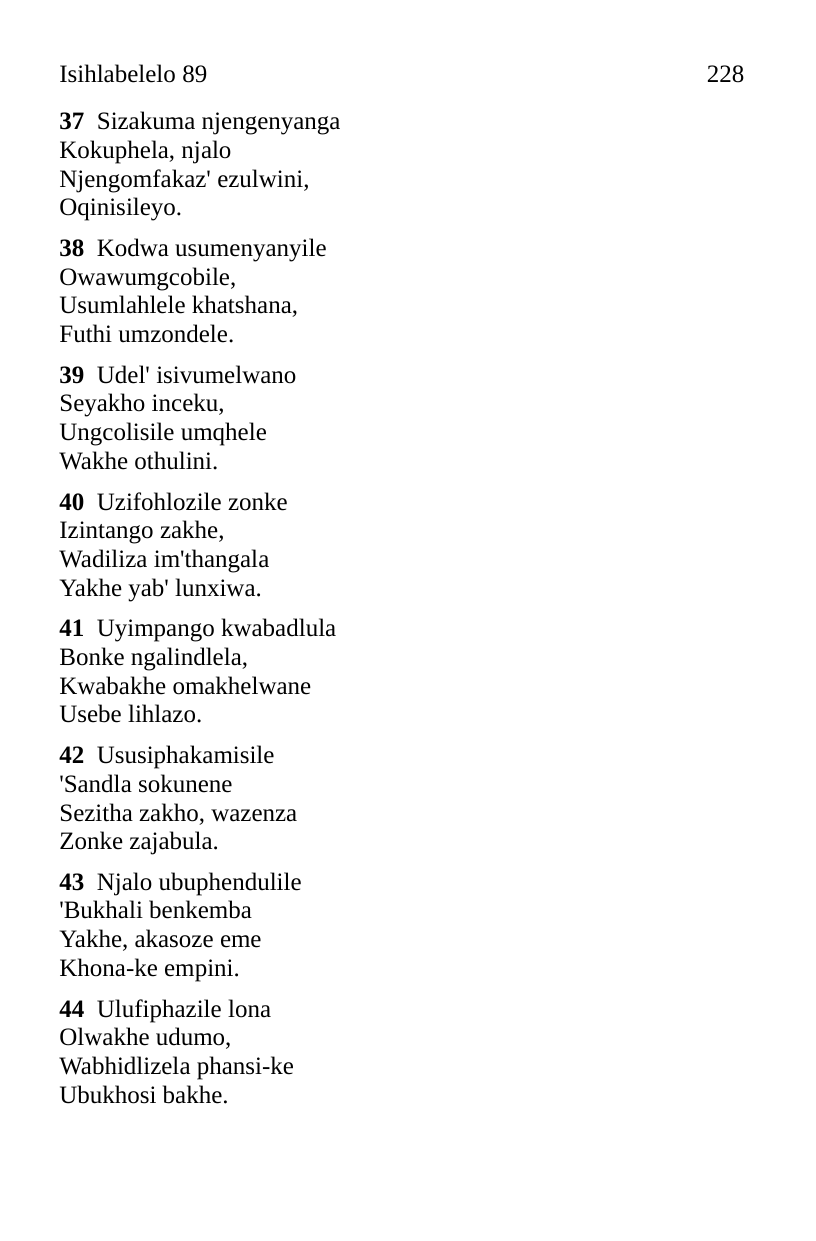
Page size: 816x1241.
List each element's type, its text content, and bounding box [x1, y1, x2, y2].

text Yakhe yab' lunxiwa. [59, 573, 744, 602]
text Wadiliza im'thangala [59, 544, 744, 573]
text Oqinisileyo. [59, 192, 744, 221]
text Ubukhosi bakhe. [59, 1080, 744, 1109]
text Izintango zakhe, [59, 515, 744, 544]
text Wakhe othulini. [59, 446, 744, 475]
text 'Sandla sokunene [59, 769, 744, 798]
text 38 Kodwa usumenyanyile [59, 233, 744, 262]
text Njengomfakaz' ezulwini, [59, 164, 744, 192]
text Usebe lihlazo. [59, 699, 744, 728]
text Yakhe, akasoze eme [59, 924, 744, 953]
text Wabhidlizela phansi-ke [59, 1051, 744, 1080]
text 39 Udel' isivumelwano [59, 360, 744, 388]
text Kokuphela, njalo [59, 135, 744, 164]
text Bonke ngalindlela, [59, 642, 744, 671]
text 'Bukhali benkemba [59, 896, 744, 924]
text 42 Ususiphakamisile [59, 740, 744, 769]
text Ungcolisile umqhele [59, 417, 744, 446]
text 40 Uzifohlozile zonke [59, 487, 744, 515]
text Kwabakhe omakhelwane [59, 671, 744, 699]
text Sezitha zakho, wazenza [59, 798, 744, 826]
text 44 Ulufiphazile lona [59, 994, 744, 1022]
text 37 Sizakuma njengenyanga [59, 106, 744, 135]
text Usumlahlele khatshana, [59, 291, 744, 319]
text Futhi umzondele. [59, 319, 744, 348]
text Olwakhe udumo, [59, 1022, 744, 1051]
text Zonke zajabula. [59, 826, 744, 855]
text Owawumgcobile, [59, 262, 744, 291]
text Khona-ke empini. [59, 953, 744, 982]
text 41 Uyimpango kwabadlula [59, 613, 744, 642]
text Seyakho inceku, [59, 388, 744, 417]
text 43 Njalo ubuphendulile [59, 867, 744, 896]
